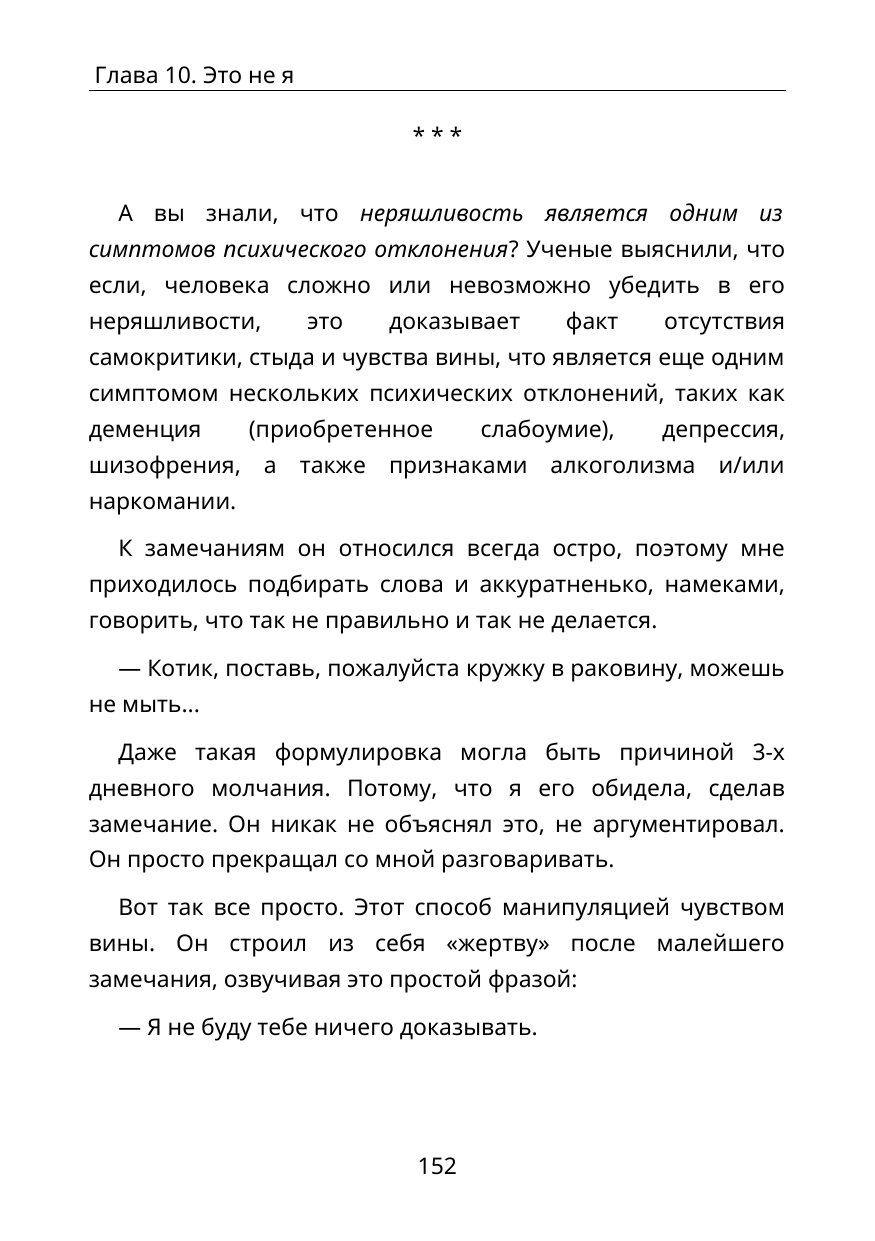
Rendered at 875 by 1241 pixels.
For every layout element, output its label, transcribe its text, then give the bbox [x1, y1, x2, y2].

text К замечаниям он относился всегда остро, поэтому мне приходилось подбирать слова и аккуратненько, намеками, говорить, что так не правильно и так не делается. [88, 532, 786, 636]
text Даже такая формулировка могла быть причиной 3-х дневного молчания. Потому, что я его обидела, сделав замечание. Он никак не объяснял это, не аргументировал. Он просто прекращал со мной разговаривать. [88, 736, 786, 875]
text — Я не буду тебе ничего доказывать. [88, 1011, 786, 1042]
text А вы знали, что неряшливость является одним из симптомов психического отклонения? Ученые выяснили, что если, человека сложно или невозможно убедить в его неряшливости, это доказывает факт отсутствия самокритики, стыда и чувства вины, что является еще одним симптомом нескольких психических отклонений, таких как деменция (приобретенное слабоумие), депрессия, шизофрения, а также признаками алкоголизма и/или наркомании. [88, 197, 786, 516]
subtitle * * * [88, 120, 786, 151]
text Вот так все просто. Этот способ манипуляцией чувством вины. Он строил из себя «жертву» после малейшего замечания, озвучивая это простой фразой: [88, 891, 786, 994]
text — Котик, поставь, пожалуйста кружку в раковину, можешь не мыть... [88, 652, 786, 719]
